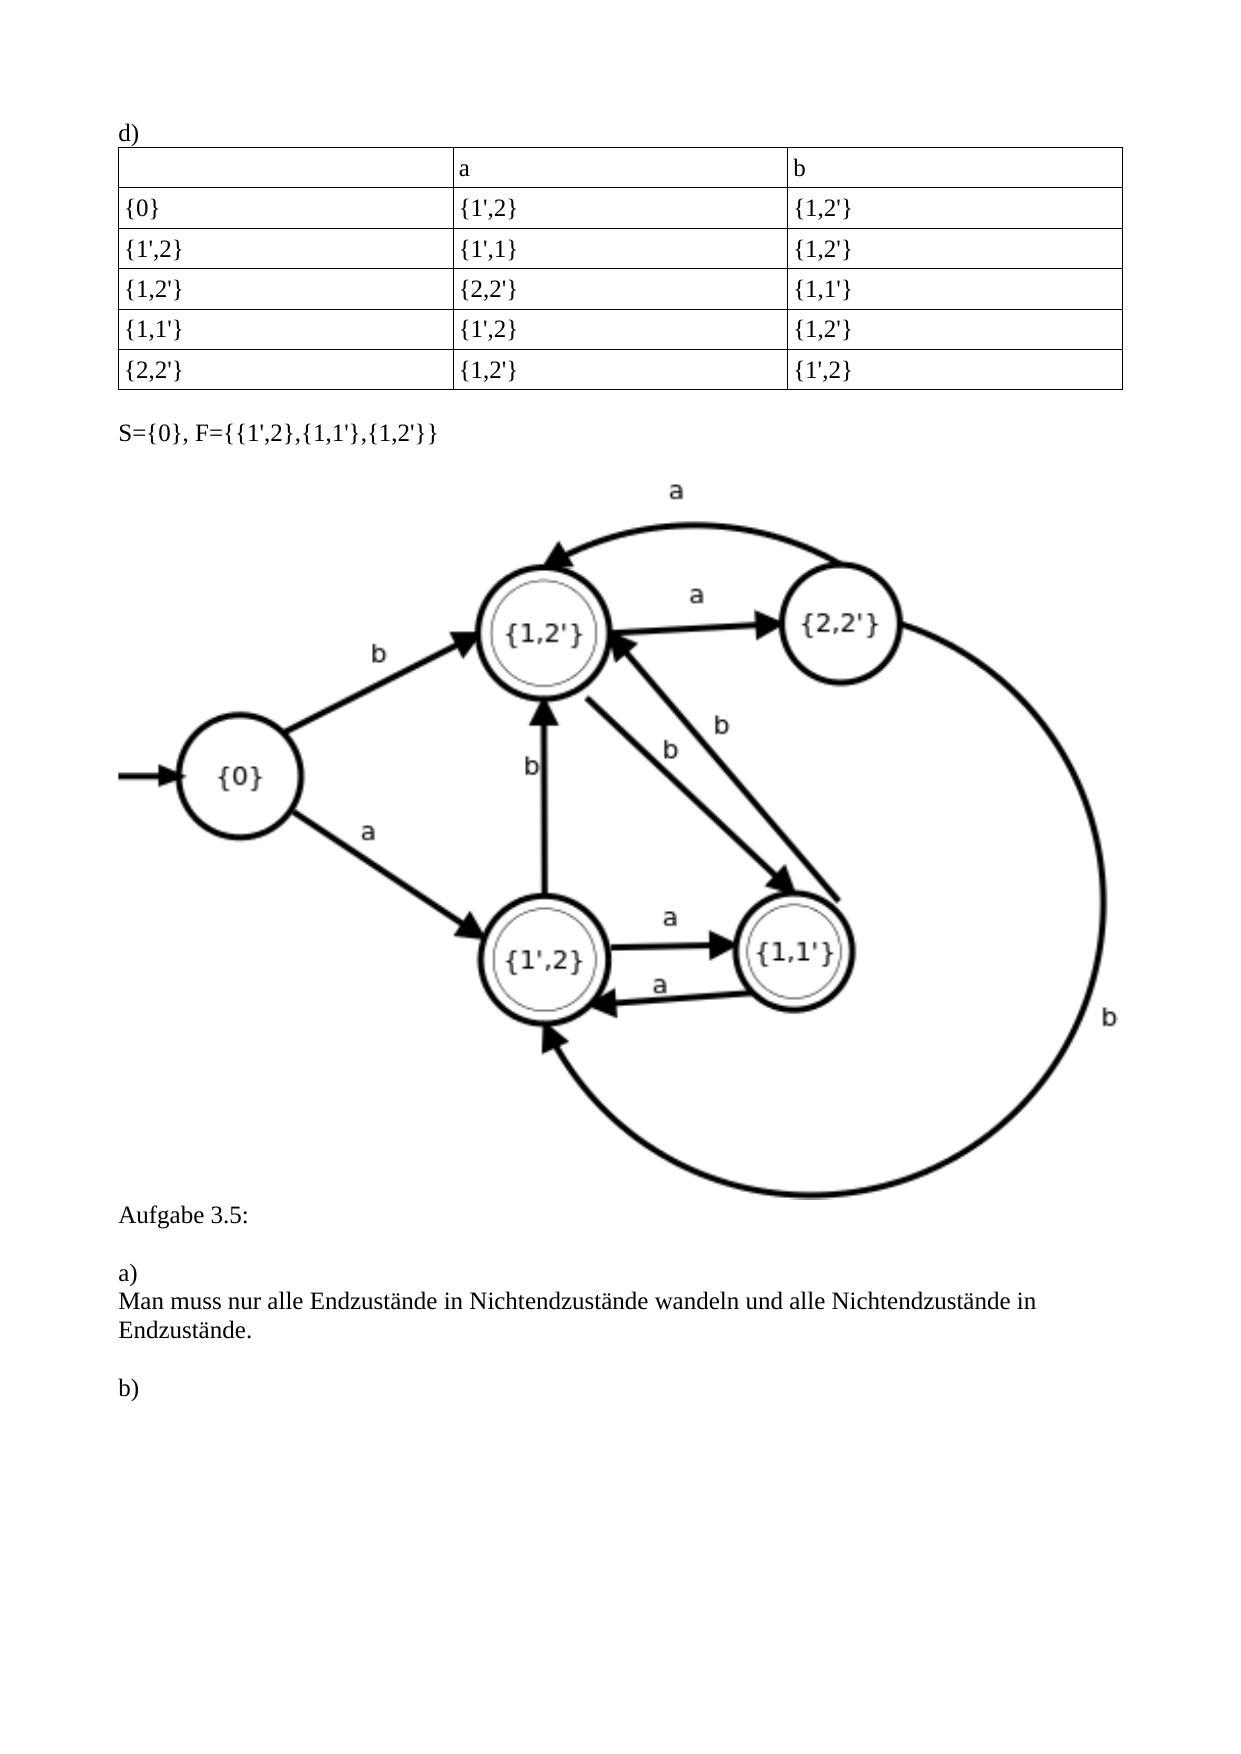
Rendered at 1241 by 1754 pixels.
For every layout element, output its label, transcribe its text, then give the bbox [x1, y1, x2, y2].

table_cell {1,1'} [788, 269, 1122, 308]
table_cell {1,2'} [788, 310, 1122, 349]
table_cell {1',2} [454, 310, 787, 349]
table_cell {1,1'} [119, 310, 453, 349]
text a) [118, 1258, 1122, 1286]
table_cell {1,2'} [454, 350, 787, 389]
text S={0}, F={{1',2},{1,1'},{1,2'}} [118, 418, 1122, 447]
table_cell {0} [119, 188, 453, 228]
table_cell {1',2} [454, 188, 787, 228]
table_cell {1,2'} [119, 269, 453, 308]
table_header b [788, 148, 1122, 187]
table_cell {2,2'} [119, 350, 453, 389]
text d) [118, 118, 1122, 147]
table_cell {1,2'} [788, 229, 1122, 268]
table_cell {2,2'} [454, 269, 787, 308]
table_cell {1,2'} [788, 188, 1122, 228]
text Man muss nur alle Endzustände in Nichtendzustände wandeln und alle Nichtendzustände in Endzustände. [118, 1286, 1122, 1344]
table_cell {1',2} [119, 229, 453, 268]
text Aufgabe 3.5: [118, 1200, 1122, 1229]
table_cell {1',1} [454, 229, 787, 268]
text b) [118, 1373, 1122, 1401]
table_header [119, 148, 453, 187]
picture [118, 476, 1122, 1200]
table_cell {1',2} [788, 350, 1122, 389]
table_header a [454, 148, 787, 187]
